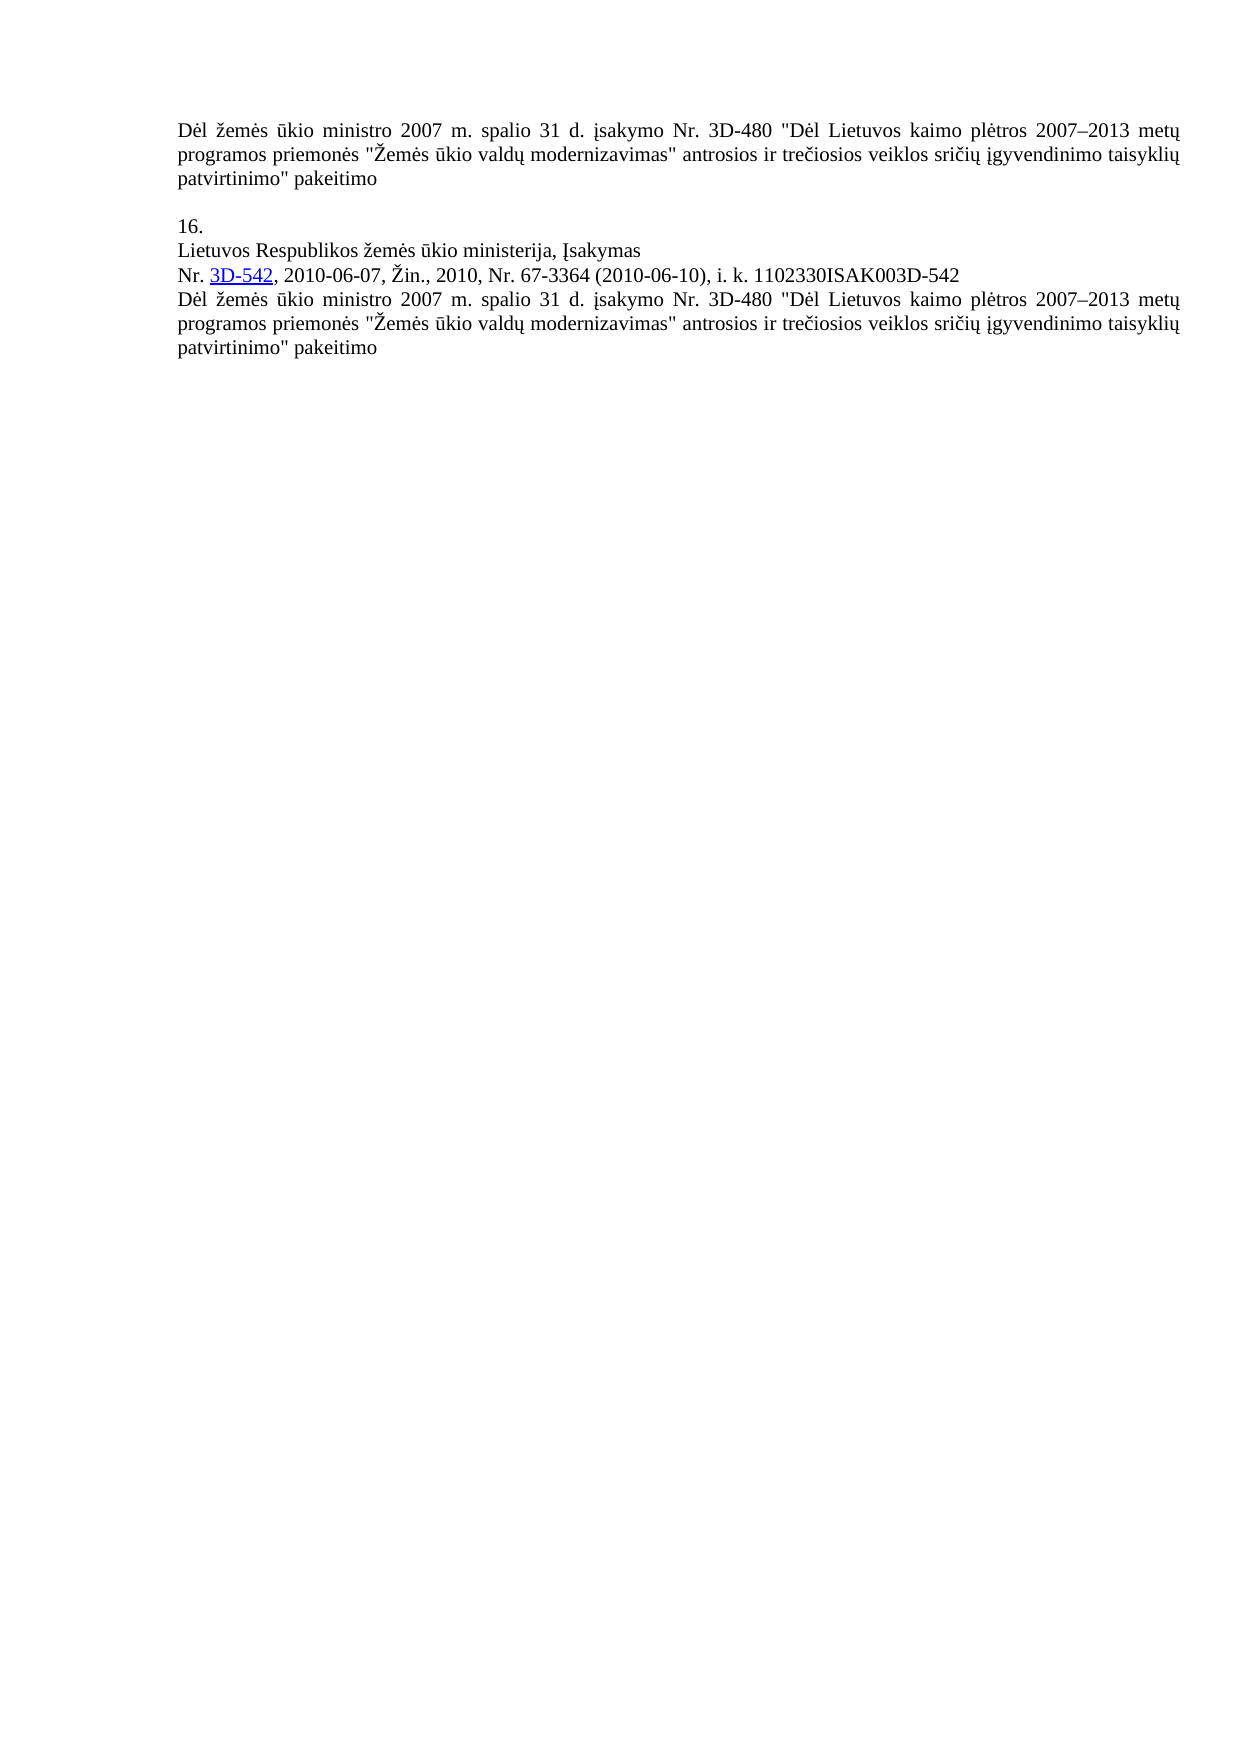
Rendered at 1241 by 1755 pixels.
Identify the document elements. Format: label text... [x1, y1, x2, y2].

text 16. [177, 214, 1181, 238]
text Lietuvos Respublikos žemės ūkio ministerija, Įsakymas [177, 238, 1181, 262]
text Dėl žemės ūkio ministro 2007 m. spalio 31 d. įsakymo Nr. 3D-480 "Dėl Lietuvos kaimo plėtros 2007–2013 metų programos priemonės "Žemės ūkio valdų modernizavimas" antrosios ir trečiosios veiklos sričių įgyvendinimo taisyklių patvirtinimo" pakeitimo [177, 287, 1181, 359]
text Nr. 3D-542, 2010-06-07, Žin., 2010, Nr. 67-3364 (2010-06-10), i. k. 1102330ISAK003D-542 [177, 262, 1181, 287]
text Dėl žemės ūkio ministro 2007 m. spalio 31 d. įsakymo Nr. 3D-480 "Dėl Lietuvos kaimo plėtros 2007–2013 metų programos priemonės "Žemės ūkio valdų modernizavimas" antrosios ir trečiosios veiklos sričių įgyvendinimo taisyklių patvirtinimo" pakeitimo [177, 118, 1181, 190]
